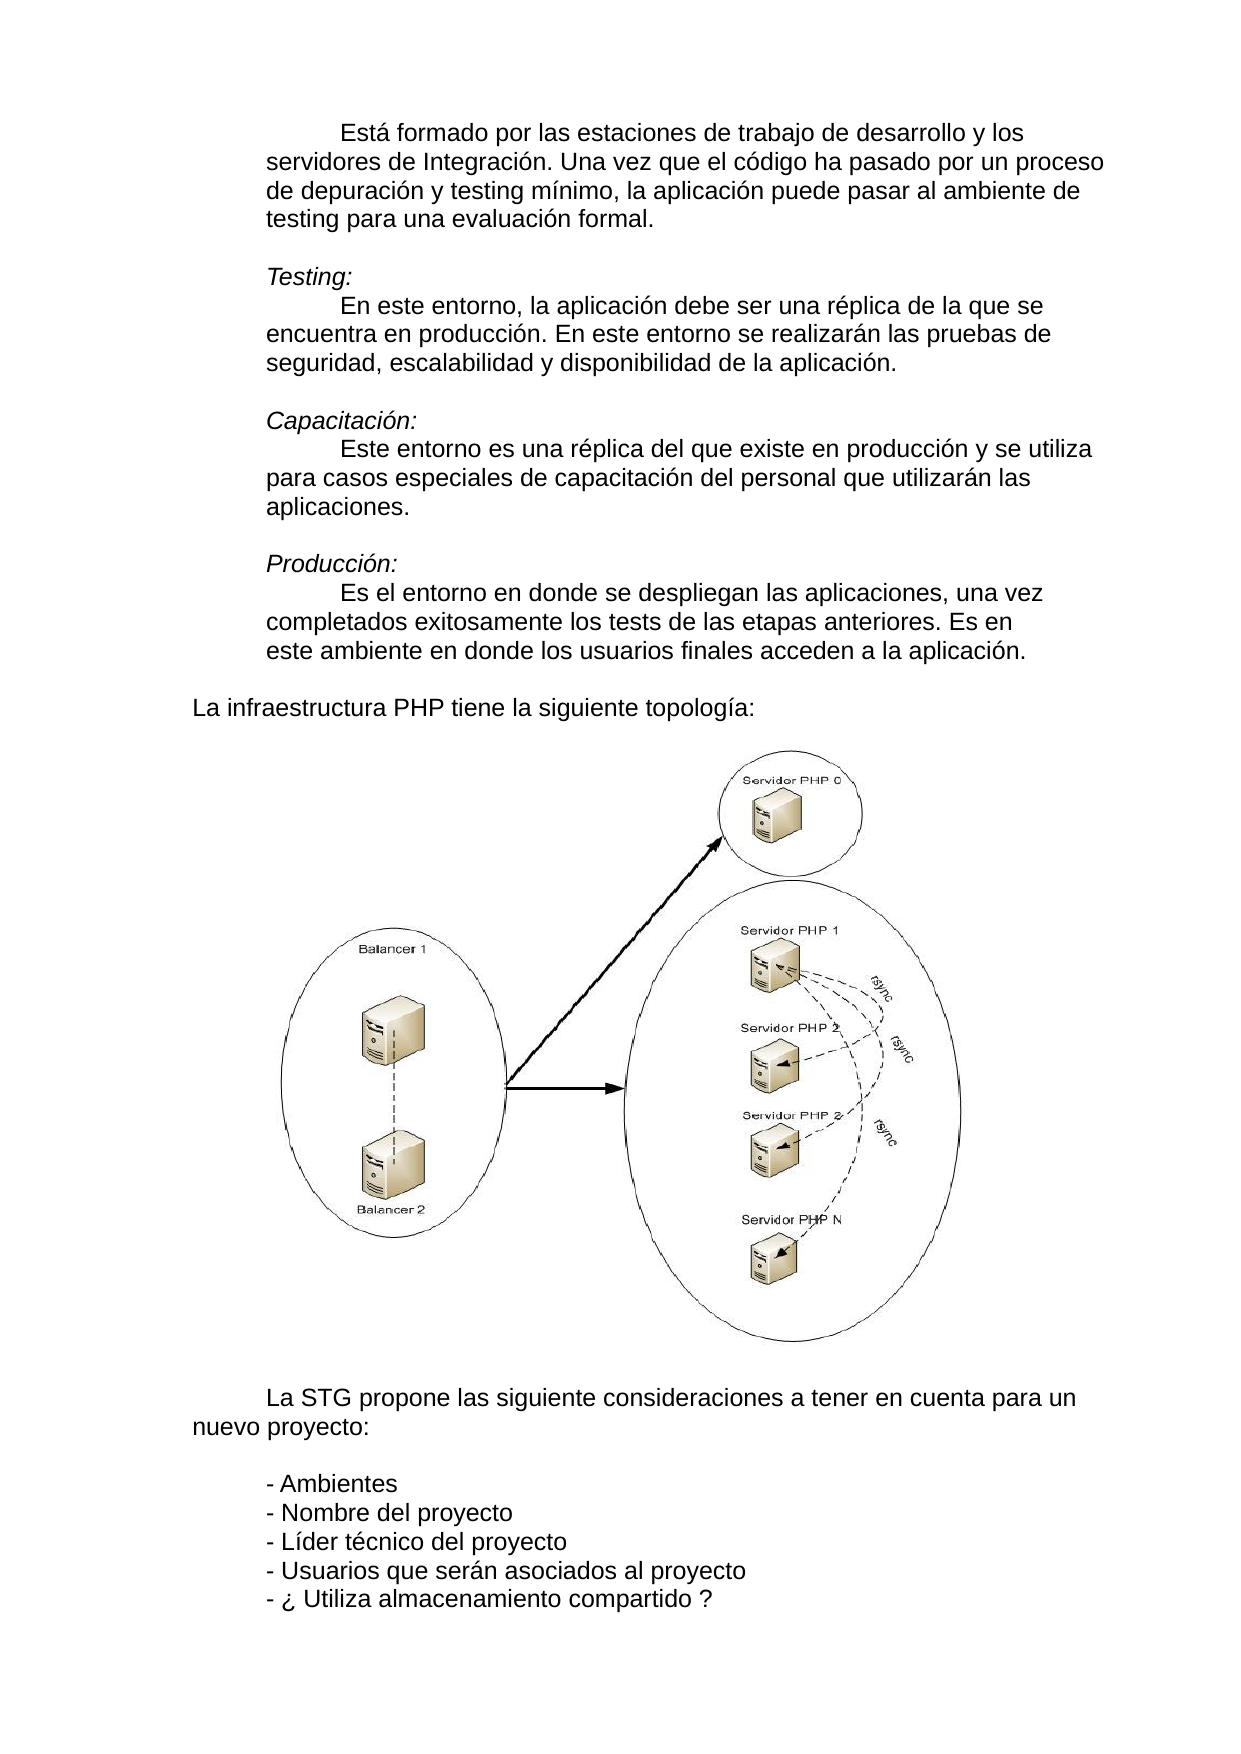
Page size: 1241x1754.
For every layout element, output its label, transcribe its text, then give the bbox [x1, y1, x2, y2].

text - ¿ Utiliza almacenamiento compartido ? [118, 1584, 1122, 1613]
text - Usuarios que serán asociados al proyecto [118, 1556, 1122, 1584]
text La STG propone las siguiente consideraciones a tener en cuenta para un nuevo proyecto: [118, 1383, 1122, 1441]
text - Nombre del proyecto [118, 1498, 1122, 1527]
text Es el entorno en donde se despliegan las aplicaciones, una vez completados exitosamente los tests de las etapas anteriores. Es en este ambiente en donde los usuarios finales acceden a la aplicación. [118, 578, 1122, 664]
text La infraestructura PHP tiene la siguiente topología: [118, 693, 1122, 722]
text Está formado por las estaciones de trabajo de desarrollo y los servidores de Integración. Una vez que el código ha pasado por un proceso de depuración y testing mínimo, la aplicación puede pasar al ambiente de testing para una evaluación formal. [118, 118, 1122, 233]
picture [258, 750, 982, 1352]
text Capacitación: [118, 406, 1122, 434]
text Este entorno es una réplica del que existe en producción y se utiliza para casos especiales de capacitación del personal que utilizarán las aplicaciones. [118, 434, 1122, 521]
text - Ambientes [118, 1469, 1122, 1498]
text En este entorno, la aplicación debe ser una réplica de la que se encuentra en producción. En este entorno se realizarán las pruebas de seguridad, escalabilidad y disponibilidad de la aplicación. [118, 291, 1122, 377]
text Testing: [118, 262, 1122, 291]
text - Líder técnico del proyecto [118, 1527, 1122, 1556]
text Producción: [118, 549, 1122, 578]
